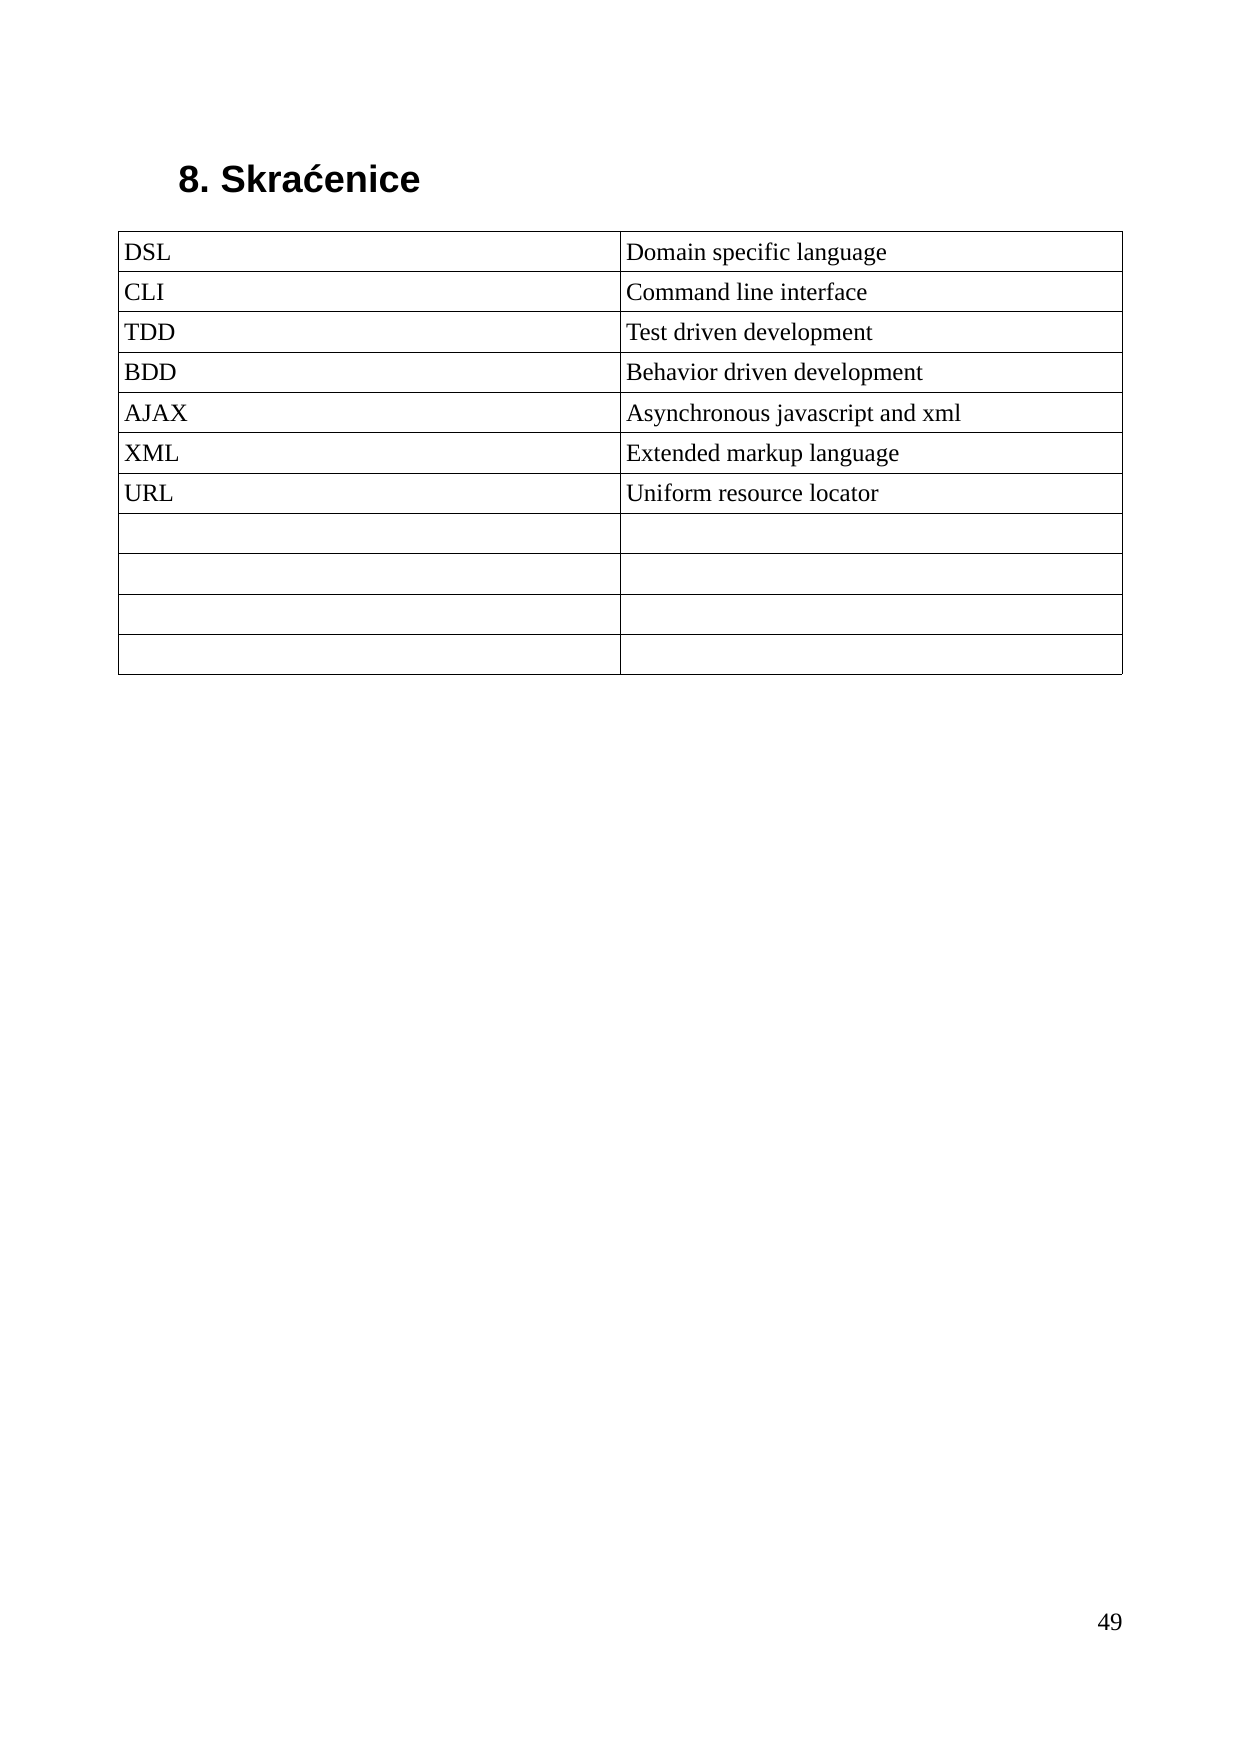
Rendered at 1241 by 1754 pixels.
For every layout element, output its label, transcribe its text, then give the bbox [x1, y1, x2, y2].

table_cell [119, 635, 620, 674]
table_cell Extended markup language [621, 433, 1122, 473]
table_cell Test driven development [621, 312, 1122, 352]
table_cell Uniform resource locator [621, 474, 1122, 513]
table_cell [119, 554, 620, 593]
table_cell [621, 595, 1122, 634]
table_header DSL [119, 232, 620, 271]
table_cell [119, 514, 620, 553]
table_header Domain specific language [621, 232, 1122, 271]
table_cell Behavior driven development [621, 353, 1122, 392]
table_cell URL [119, 474, 620, 513]
subtitle Skraćenice [118, 157, 1122, 201]
table_cell BDD [119, 353, 620, 392]
table_cell Asynchronous javascript and xml [621, 393, 1122, 432]
table_cell XML [119, 433, 620, 473]
table_cell Command line interface [621, 272, 1122, 311]
table_cell TDD [119, 312, 620, 352]
table_cell [621, 635, 1122, 674]
table_cell [119, 595, 620, 634]
table_cell CLI [119, 272, 620, 311]
table_cell AJAX [119, 393, 620, 432]
table_cell [621, 554, 1122, 593]
table_cell [621, 514, 1122, 553]
